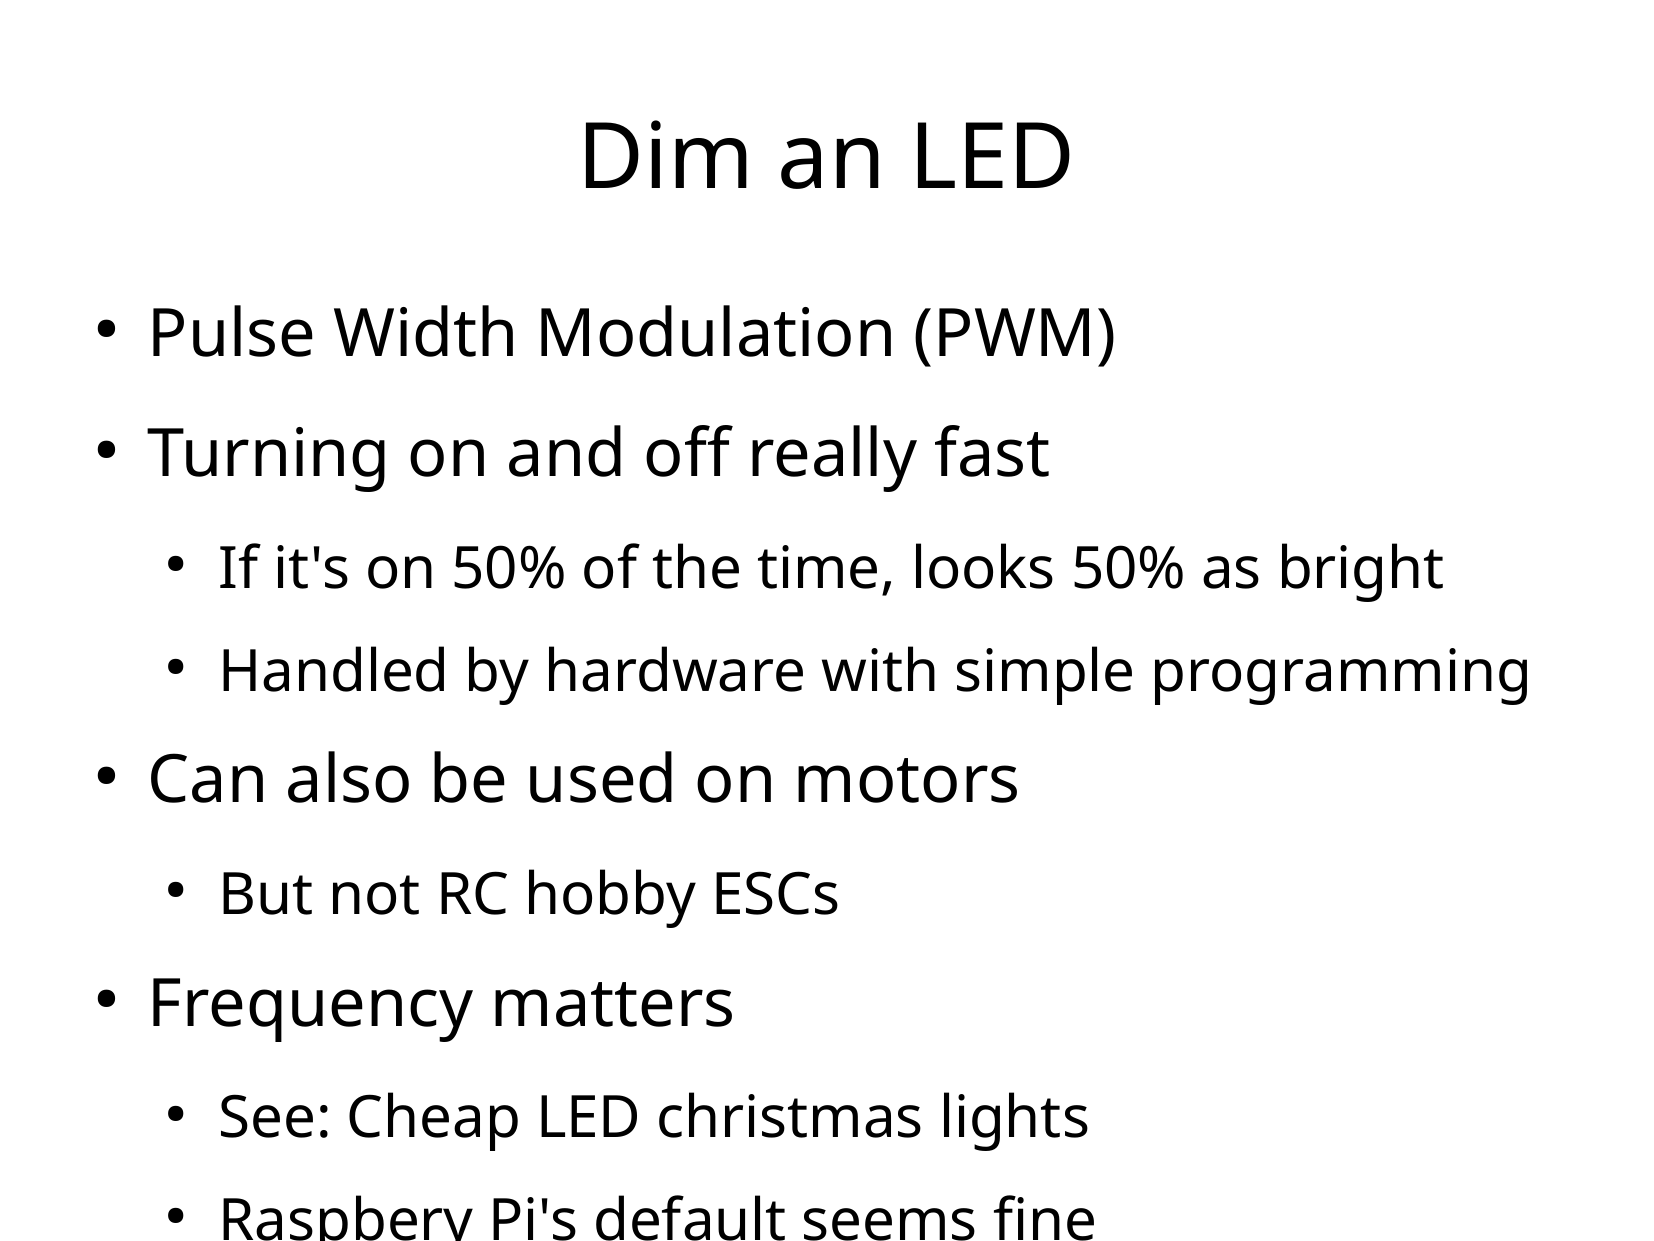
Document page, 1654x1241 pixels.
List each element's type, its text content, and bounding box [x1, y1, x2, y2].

title Dim an LED [82, 49, 1571, 257]
list Pulse Width Modulation (PWM) Turning on and off really fast If it's on 50% of the time, looks 50% as bright Handled by hardware with simple programming Can also be used on motors But not RC hobby ESCs Frequency matters See: Cheap LED christmas lights Raspbery Pi's default seems fine [76, 285, 1565, 1172]
